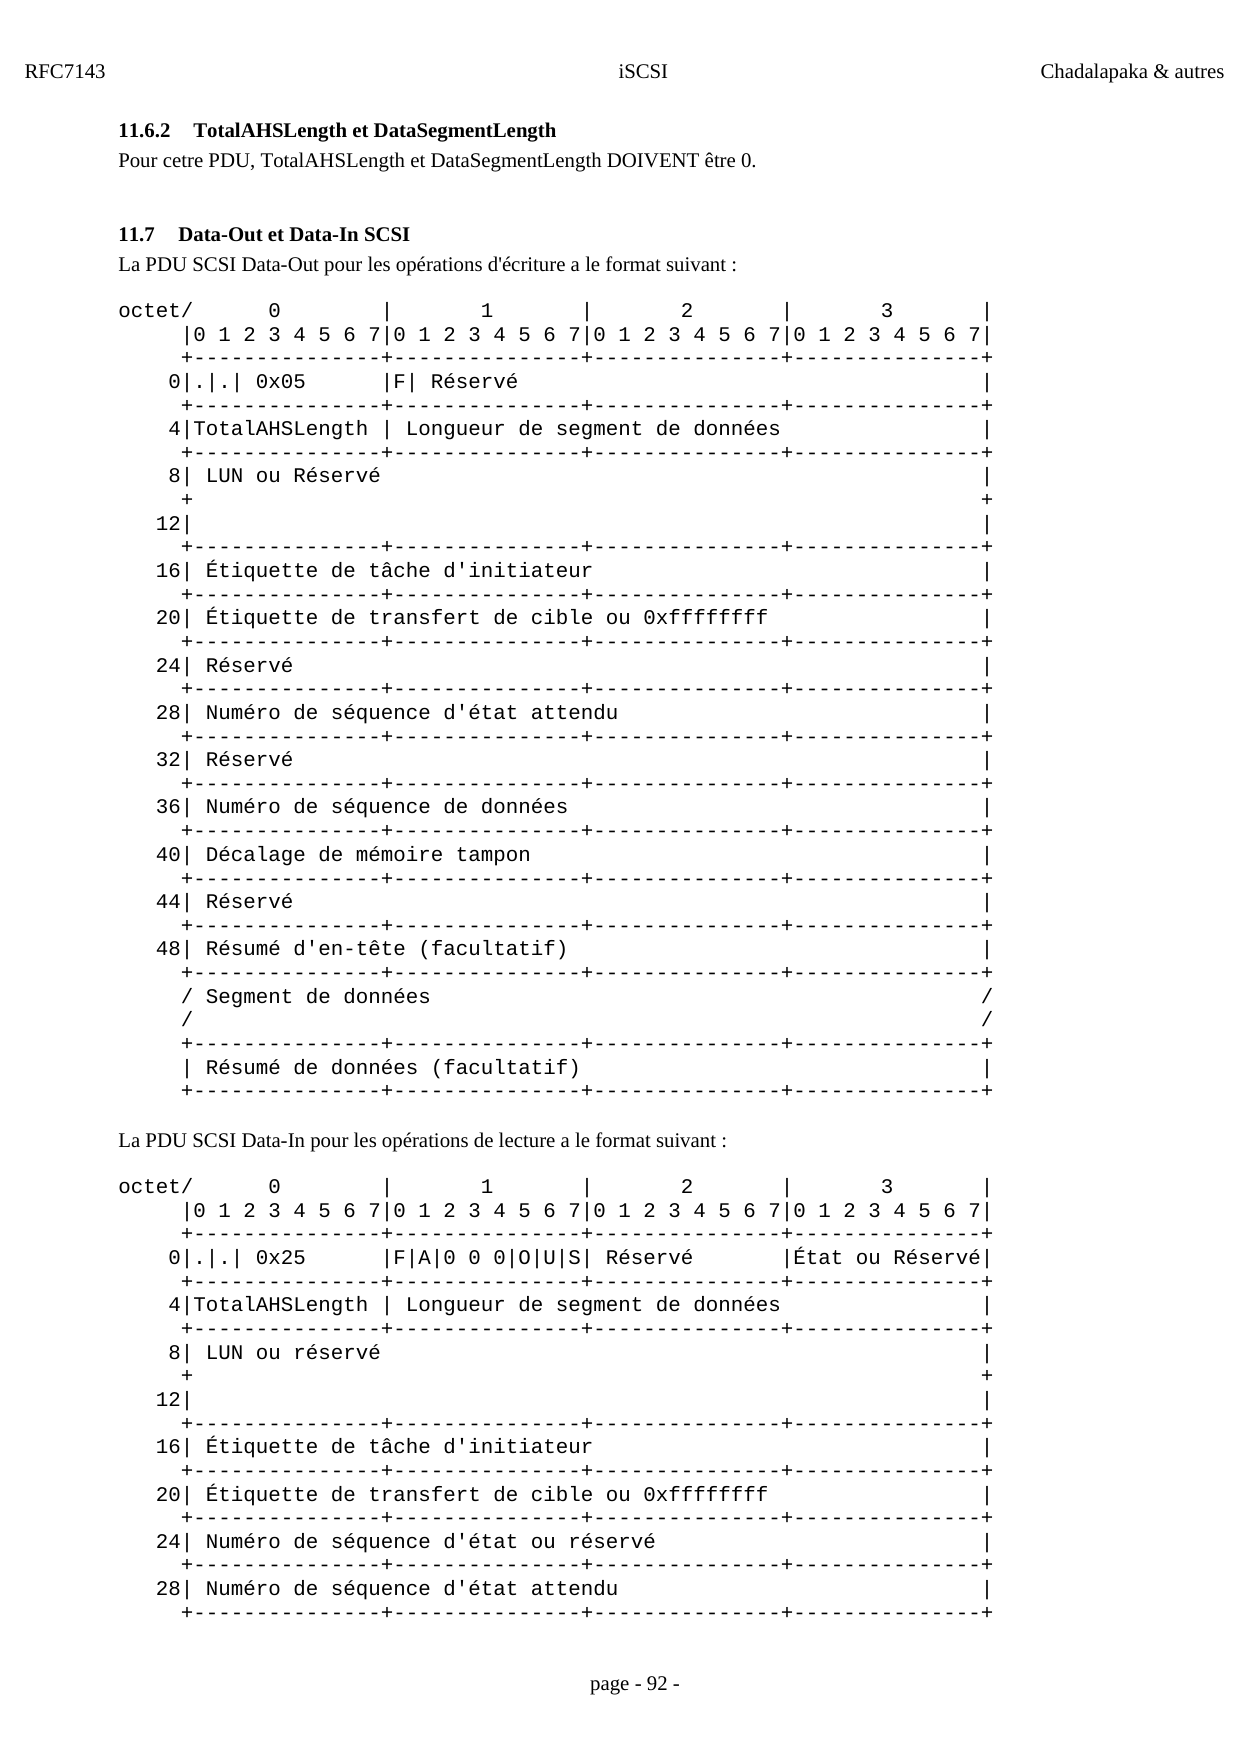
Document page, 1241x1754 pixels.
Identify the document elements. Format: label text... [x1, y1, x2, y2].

text +---------------+---------------+---------------+---------------+ [118, 394, 1152, 418]
text +---------------+---------------+---------------+---------------+ [118, 584, 1152, 607]
text 24| Numéro de séquence d'état ou réservé | [118, 1531, 1152, 1554]
text 12| | [118, 1389, 1152, 1413]
text +---------------+---------------+---------------+---------------+ [118, 867, 1152, 891]
text +---------------+---------------+---------------+---------------+ [118, 773, 1152, 797]
text +---------------+---------------+---------------+---------------+ [118, 1554, 1152, 1578]
text 12| | [118, 513, 1152, 536]
text Pour cetre PDU, TotalAHSLength et DataSegmentLength DOIVENT être 0. [118, 148, 1152, 172]
text +---------------+---------------+---------------+---------------+ [118, 1413, 1152, 1436]
text |0 1 2 3 4 5 6 7|0 1 2 3 4 5 6 7|0 1 2 3 4 5 6 7|0 1 2 3 4 5 6 7| [118, 324, 1152, 347]
text +---------------+---------------+---------------+---------------+ [118, 536, 1152, 560]
text 48| Résumé d'en-tête (facultatif) | [118, 938, 1152, 962]
text + + [118, 1365, 1152, 1389]
text +---------------+---------------+---------------+---------------+ [118, 962, 1152, 986]
text 44| Réservé | [118, 891, 1152, 915]
text +---------------+---------------+---------------+---------------+ [118, 1602, 1152, 1625]
text octet/ 0 | 1 | 2 | 3 | [118, 1176, 1152, 1200]
text +---------------+---------------+---------------+---------------+ [118, 820, 1152, 844]
text La PDU SCSI Data-In pour les opérations de lecture a le format suivant : [118, 1128, 1152, 1152]
text 40| Décalage de mémoire tampon | [118, 844, 1152, 867]
text +---------------+---------------+---------------+---------------+ [118, 1318, 1152, 1342]
text / Segment de données / [118, 986, 1152, 1009]
text +---------------+---------------+---------------+---------------+ [118, 1460, 1152, 1483]
text | Résumé de données (facultatif) | [118, 1057, 1152, 1080]
text 8| LUN ou Réservé | [118, 466, 1152, 489]
text +---------------+---------------+---------------+---------------+ [118, 915, 1152, 938]
text 4|TotalAHSLength | Longueur de segment de données | [118, 1294, 1152, 1318]
text +---------------+---------------+---------------+---------------+ [118, 726, 1152, 749]
text +---------------+---------------+---------------+---------------+ [118, 631, 1152, 655]
text 20| Étiquette de transfert de cible ou 0xffffffff | [118, 1483, 1152, 1507]
text 16| Étiquette de tâche d'initiateur | [118, 560, 1152, 584]
text +---------------+---------------+---------------+---------------+ [118, 1507, 1152, 1531]
text 20| Étiquette de transfert de cible ou 0xffffffff | [118, 607, 1152, 631]
text 28| Numéro de séquence d'état attendu | [118, 1578, 1152, 1602]
text octet/ 0 | 1 | 2 | 3 | [118, 300, 1152, 324]
text +---------------+---------------+---------------+---------------+ [118, 1223, 1152, 1247]
subtitle 11.6.2 TotalAHSLength et DataSegmentLength [118, 118, 1152, 142]
text +---------------+---------------+---------------+---------------+ [118, 1033, 1152, 1057]
text 0|.|.| 0x05 |F| Réservé | [118, 371, 1152, 394]
subtitle 11.7 Data-Out et Data-In SCSI [118, 222, 1152, 246]
text 36| Numéro de séquence de données | [118, 797, 1152, 820]
text + + [118, 489, 1152, 513]
text +---------------+---------------+---------------+---------------+ [118, 1271, 1152, 1294]
text 16| Étiquette de tâche d'initiateur | [118, 1436, 1152, 1460]
text +---------------+---------------+---------------+---------------+ [118, 1080, 1152, 1104]
text 24| Réservé | [118, 655, 1152, 678]
text 28| Numéro de séquence d'état attendu | [118, 702, 1152, 726]
text / / [118, 1009, 1152, 1033]
text 4|TotalAHSLength | Longueur de segment de données | [118, 418, 1152, 442]
text +---------------+---------------+---------------+---------------+ [118, 442, 1152, 466]
text 32| Réservé | [118, 749, 1152, 773]
text |0 1 2 3 4 5 6 7|0 1 2 3 4 5 6 7|0 1 2 3 4 5 6 7|0 1 2 3 4 5 6 7| [118, 1200, 1152, 1223]
text 0|.|.| 0x25 |F|A|0 0 0|O|U|S| Réservé |État ou Réservé| [118, 1247, 1152, 1271]
text +---------------+---------------+---------------+---------------+ [118, 347, 1152, 371]
text +---------------+---------------+---------------+---------------+ [118, 678, 1152, 702]
text 8| LUN ou réservé | [118, 1342, 1152, 1365]
text La PDU SCSI Data-Out pour les opérations d'écriture a le format suivant : [118, 252, 1152, 276]
